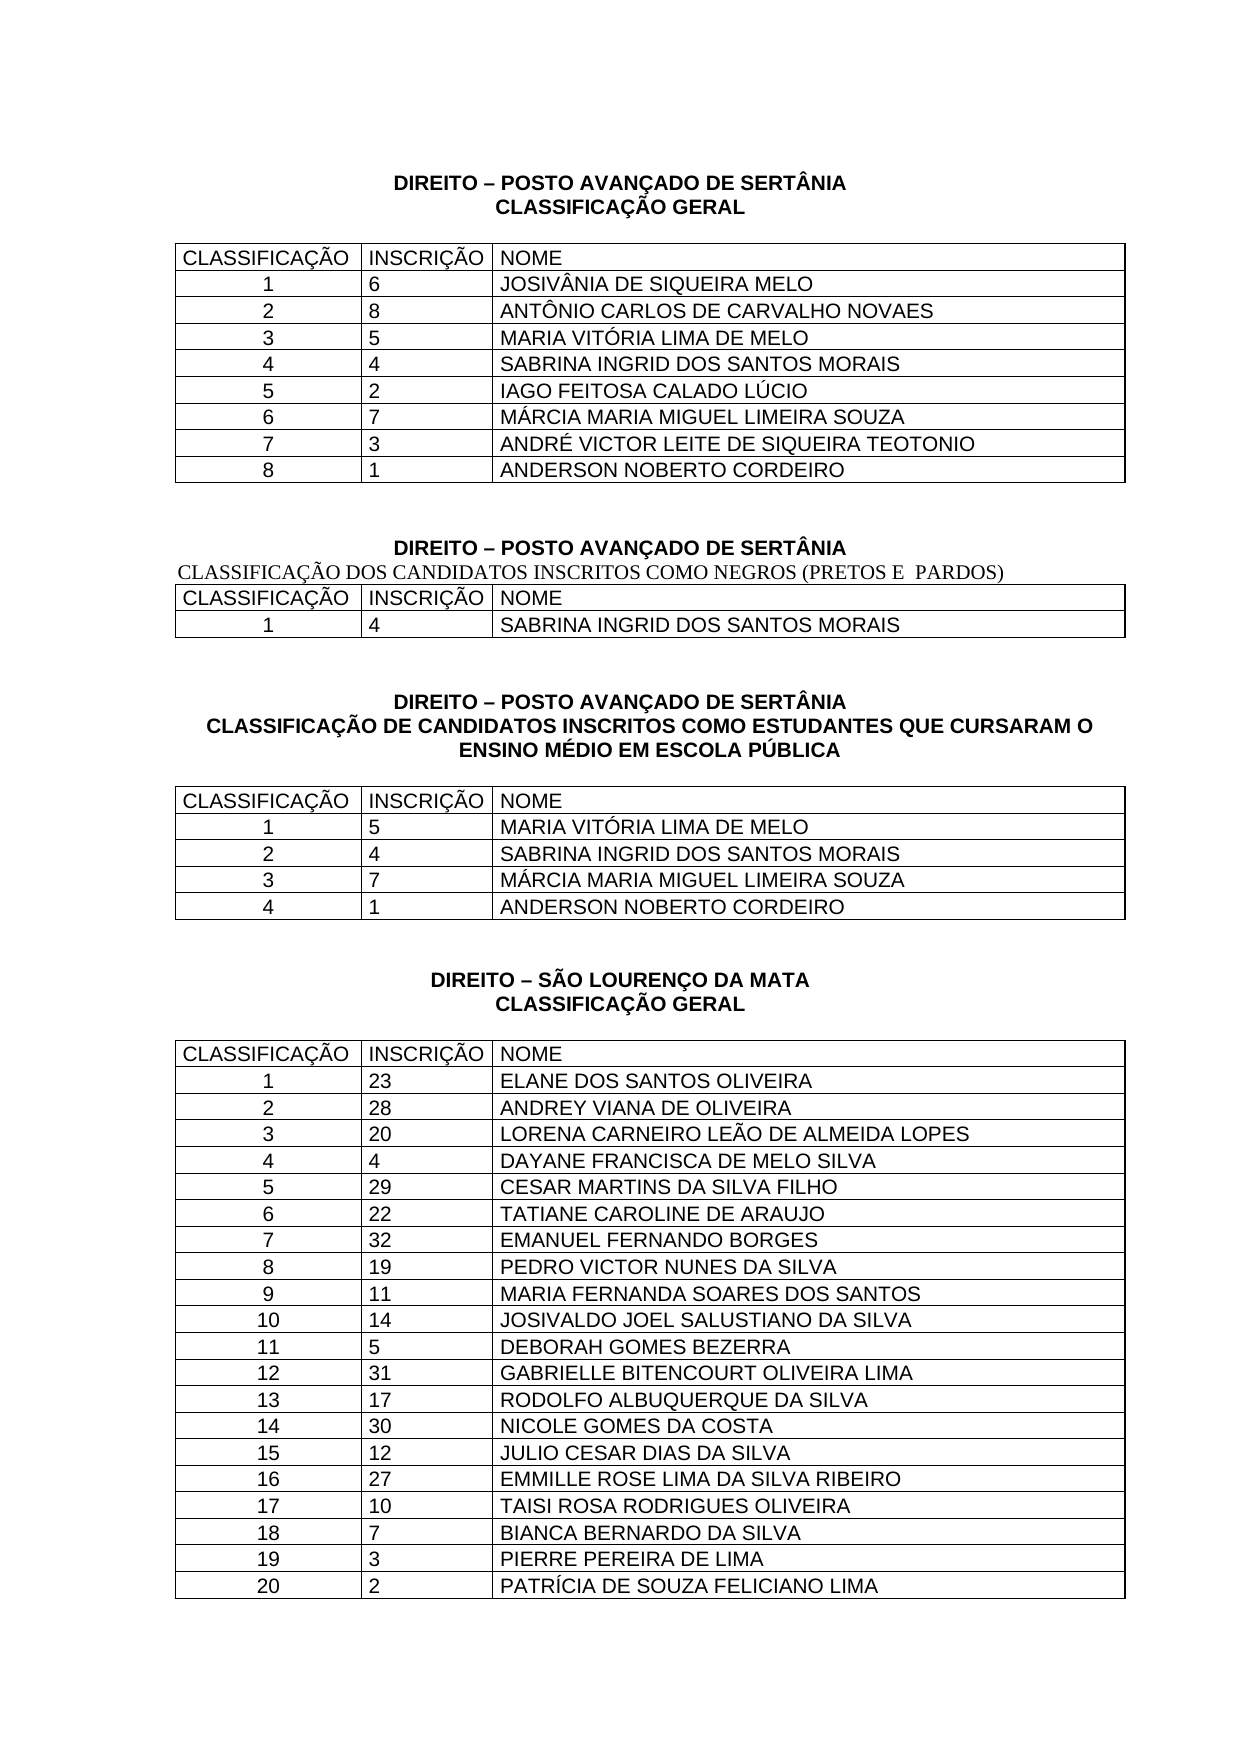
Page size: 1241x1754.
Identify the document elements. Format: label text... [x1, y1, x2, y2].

table_cell ANDREY VIANA DE OLIVEIRA [493, 1094, 1124, 1119]
table_cell 10 [362, 1492, 492, 1518]
table_cell JULIO CESAR DIAS DA SILVA [493, 1439, 1124, 1465]
table_cell 11 [176, 1333, 361, 1358]
table_cell NICOLE GOMES DA COSTA [493, 1413, 1124, 1438]
table_cell ANDRÉ VICTOR LEITE DE SIQUEIRA TEOTONIO [493, 430, 1124, 456]
table_cell 7 [362, 404, 492, 429]
table_cell 4 [176, 893, 361, 919]
table_cell CESAR MARTINS DA SILVA FILHO [493, 1174, 1124, 1199]
table_cell SABRINA INGRID DOS SANTOS MORAIS [493, 840, 1124, 866]
table_cell 30 [362, 1413, 492, 1438]
table_cell 23 [362, 1067, 492, 1093]
table_header INSCRIÇÃO [362, 787, 492, 813]
text CLASSIFICAÇÃO GERAL [177, 195, 1063, 219]
table_cell 4 [176, 350, 361, 376]
table_header NOME [493, 585, 1124, 610]
table_cell MARIA VITÓRIA LIMA DE MELO [493, 814, 1124, 839]
table_cell 5 [176, 377, 361, 402]
table_cell 20 [362, 1120, 492, 1146]
table_cell 27 [362, 1466, 492, 1491]
table_cell 6 [362, 271, 492, 296]
table_cell 18 [176, 1519, 361, 1544]
table_cell 4 [176, 1147, 361, 1172]
table_cell 7 [176, 1227, 361, 1252]
table_cell 9 [176, 1280, 361, 1305]
table_cell PIERRE PEREIRA DE LIMA [493, 1545, 1124, 1571]
table_cell 5 [176, 1174, 361, 1199]
table_cell 3 [176, 867, 361, 892]
table_cell JOSIVÂNIA DE SIQUEIRA MELO [493, 271, 1124, 296]
table_cell 2 [176, 1094, 361, 1119]
table_cell MÁRCIA MARIA MIGUEL LIMEIRA SOUZA [493, 404, 1124, 429]
table_cell 3 [362, 1545, 492, 1571]
table_cell 1 [176, 271, 361, 296]
table_cell EMANUEL FERNANDO BORGES [493, 1227, 1124, 1252]
table_header NOME [493, 244, 1124, 270]
table_cell 5 [362, 1333, 492, 1358]
table_cell 28 [362, 1094, 492, 1119]
table_cell ELANE DOS SANTOS OLIVEIRA [493, 1067, 1124, 1093]
table_cell 20 [176, 1572, 361, 1597]
table_cell ANDERSON NOBERTO CORDEIRO [493, 893, 1124, 919]
text DIREITO – POSTO AVANÇADO DE SERTÂNIA [177, 536, 1063, 559]
table_cell ANDERSON NOBERTO CORDEIRO [493, 457, 1124, 482]
table_cell 3 [176, 324, 361, 349]
text CLASSIFICAÇÃO DE CANDIDATOS INSCRITOS COMO ESTUDANTES QUE CURSARAM O ENSINO MÉDIO EM ESCOLA PÚBLICA [177, 714, 1122, 762]
table_cell 7 [362, 867, 492, 892]
table_cell 1 [362, 893, 492, 919]
table_cell 14 [362, 1306, 492, 1332]
table_header NOME [493, 787, 1124, 813]
table_cell 7 [362, 1519, 492, 1544]
table_cell RODOLFO ALBUQUERQUE DA SILVA [493, 1386, 1124, 1412]
table_cell MÁRCIA MARIA MIGUEL LIMEIRA SOUZA [493, 867, 1124, 892]
table_cell 1 [362, 457, 492, 482]
table_cell 32 [362, 1227, 492, 1252]
table_cell 1 [176, 814, 361, 839]
table_cell 17 [176, 1492, 361, 1518]
table_cell EMMILLE ROSE LIMA DA SILVA RIBEIRO [493, 1466, 1124, 1491]
table_header INSCRIÇÃO [362, 585, 492, 610]
table_cell 3 [176, 1120, 361, 1146]
text DIREITO – SÃO LOURENÇO DA MATA [177, 968, 1063, 992]
text DIREITO – POSTO AVANÇADO DE SERTÂNIA [177, 171, 1063, 195]
table_cell 2 [176, 297, 361, 323]
table_header CLASSIFICAÇÃO [176, 585, 361, 610]
table_cell 1 [176, 611, 361, 637]
table_cell 15 [176, 1439, 361, 1465]
table_header CLASSIFICAÇÃO [176, 244, 361, 270]
table_cell 5 [362, 324, 492, 349]
table_cell 13 [176, 1386, 361, 1412]
table_cell IAGO FEITOSA CALADO LÚCIO [493, 377, 1124, 402]
table_cell 12 [176, 1360, 361, 1385]
table_cell ANTÔNIO CARLOS DE CARVALHO NOVAES [493, 297, 1124, 323]
table_cell MARIA VITÓRIA LIMA DE MELO [493, 324, 1124, 349]
table_cell 2 [362, 377, 492, 402]
table_cell 19 [362, 1253, 492, 1279]
table_cell PEDRO VICTOR NUNES DA SILVA [493, 1253, 1124, 1279]
table_cell JOSIVALDO JOEL SALUSTIANO DA SILVA [493, 1306, 1124, 1332]
table_cell 17 [362, 1386, 492, 1412]
table_header CLASSIFICAÇÃO [176, 1041, 361, 1066]
table_cell 22 [362, 1200, 492, 1226]
table_cell 7 [176, 430, 361, 456]
table_cell 5 [362, 814, 492, 839]
table_cell SABRINA INGRID DOS SANTOS MORAIS [493, 350, 1124, 376]
table_header CLASSIFICAÇÃO [176, 787, 361, 813]
table_cell PATRÍCIA DE SOUZA FELICIANO LIMA [493, 1572, 1124, 1597]
text CLASSIFICAÇÃO GERAL [177, 992, 1063, 1016]
text CLASSIFICAÇÃO DOS CANDIDATOS INSCRITOS COMO NEGROS (PRETOS E PARDOS) [177, 559, 1063, 584]
table_cell 2 [362, 1572, 492, 1597]
table_cell 4 [362, 611, 492, 637]
table_cell DEBORAH GOMES BEZERRA [493, 1333, 1124, 1358]
table_cell MARIA FERNANDA SOARES DOS SANTOS [493, 1280, 1124, 1305]
table_cell 8 [176, 1253, 361, 1279]
table_cell 1 [176, 1067, 361, 1093]
table_cell 10 [176, 1306, 361, 1332]
table_cell BIANCA BERNARDO DA SILVA [493, 1519, 1124, 1544]
table_header INSCRIÇÃO [362, 244, 492, 270]
table_cell 12 [362, 1439, 492, 1465]
table_cell 6 [176, 404, 361, 429]
table_cell TATIANE CAROLINE DE ARAUJO [493, 1200, 1124, 1226]
table_cell SABRINA INGRID DOS SANTOS MORAIS [493, 611, 1124, 637]
table_cell 16 [176, 1466, 361, 1491]
table_cell DAYANE FRANCISCA DE MELO SILVA [493, 1147, 1124, 1172]
table_header NOME [493, 1041, 1124, 1066]
table_cell 31 [362, 1360, 492, 1385]
table_cell LORENA CARNEIRO LEÃO DE ALMEIDA LOPES [493, 1120, 1124, 1146]
table_cell TAISI ROSA RODRIGUES OLIVEIRA [493, 1492, 1124, 1518]
table_cell 4 [362, 840, 492, 866]
table_cell 19 [176, 1545, 361, 1571]
table_cell 8 [362, 297, 492, 323]
table_cell 29 [362, 1174, 492, 1199]
table_cell 2 [176, 840, 361, 866]
table_cell 4 [362, 1147, 492, 1172]
table_cell 8 [176, 457, 361, 482]
table_cell 11 [362, 1280, 492, 1305]
table_cell 14 [176, 1413, 361, 1438]
table_cell 3 [362, 430, 492, 456]
text DIREITO – POSTO AVANÇADO DE SERTÂNIA [177, 690, 1063, 714]
table_cell 6 [176, 1200, 361, 1226]
table_cell GABRIELLE BITENCOURT OLIVEIRA LIMA [493, 1360, 1124, 1385]
table_cell 4 [362, 350, 492, 376]
table_header INSCRIÇÃO [362, 1041, 492, 1066]
